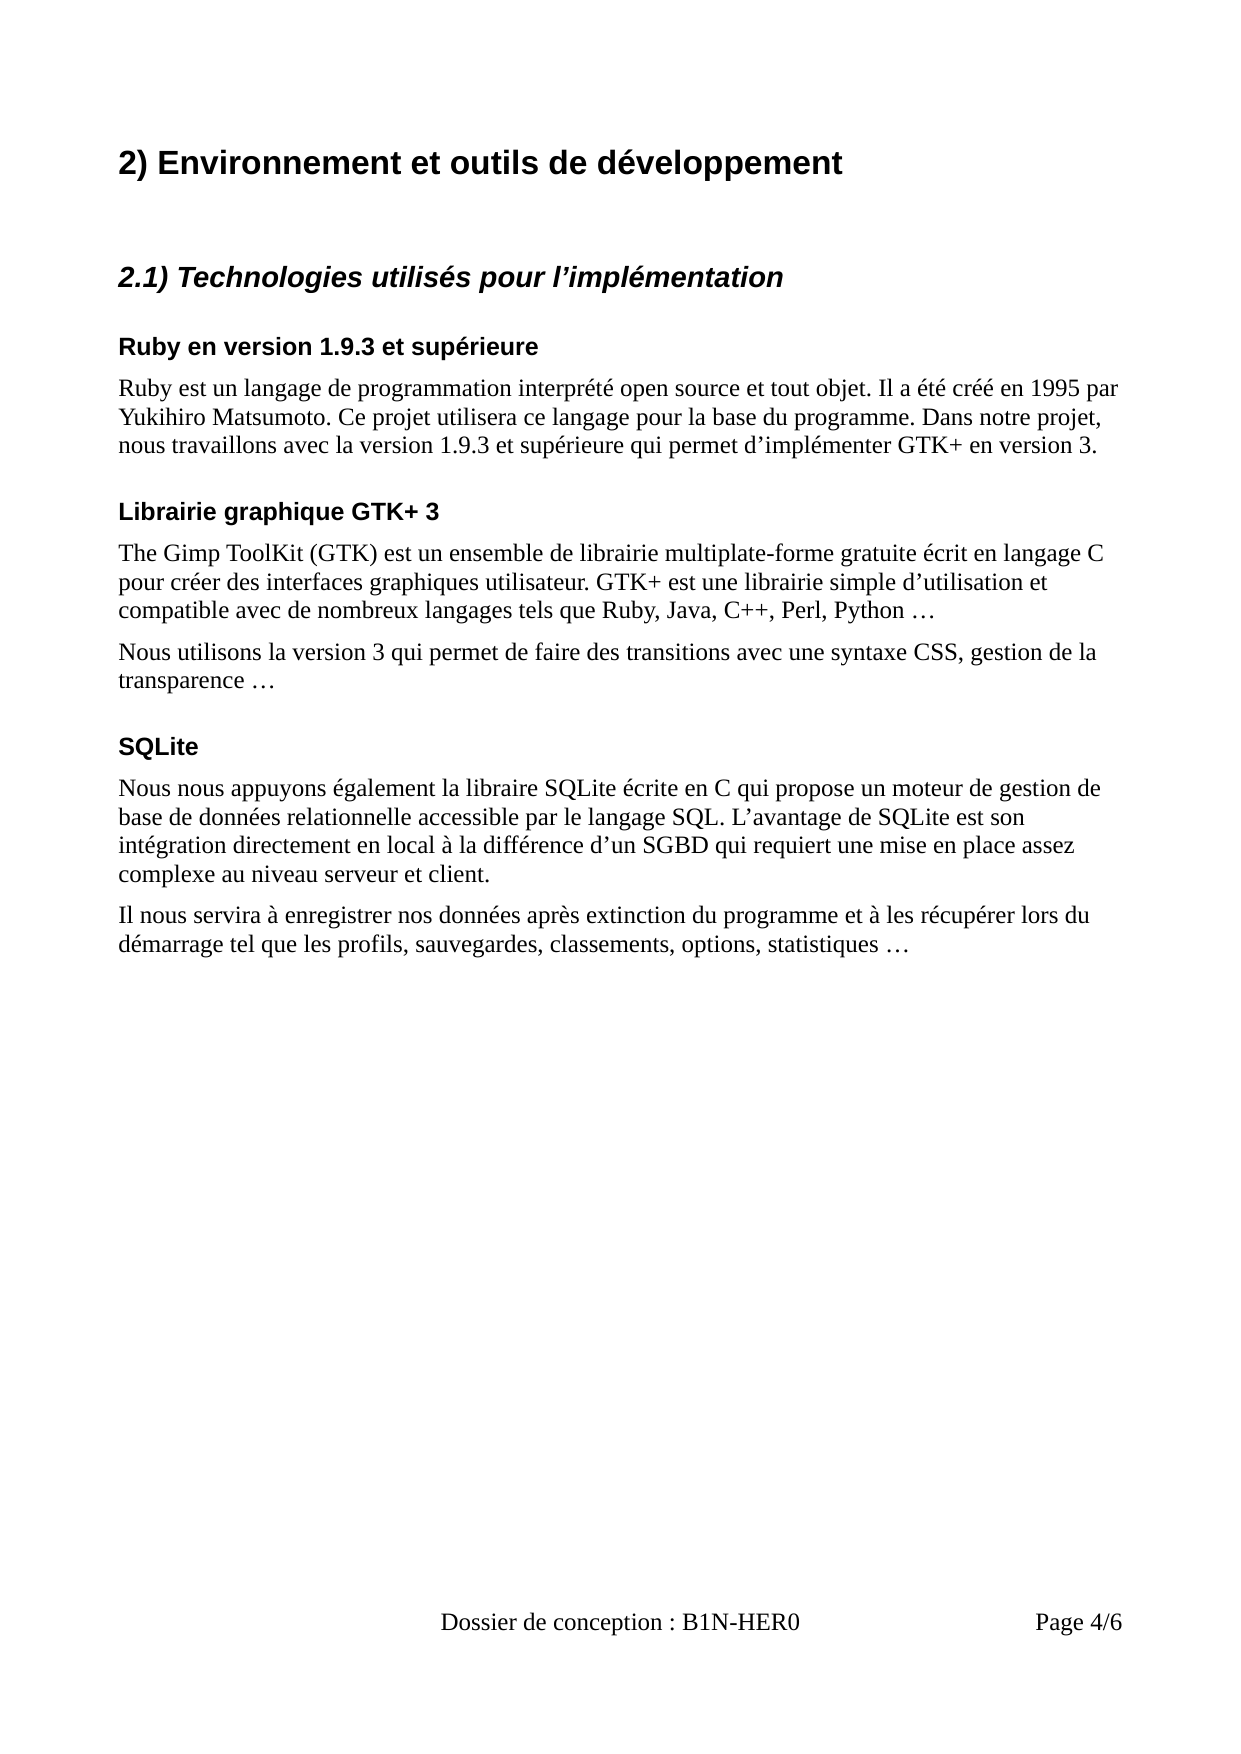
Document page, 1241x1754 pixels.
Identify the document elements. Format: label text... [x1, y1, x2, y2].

text The Gimp ToolKit (GTK) est un ensemble de librairie multiplate-forme gratuite écrit en langage C pour créer des interfaces graphiques utilisateur. GTK+ est une librairie simple d’utilisation et compatible avec de nombreux langages tels que Ruby, Java, C++, Perl, Python … [118, 538, 1122, 624]
text Il nous servira à enregistrer nos données après extinction du programme et à les récupérer lors du démarrage tel que les profils, sauvegardes, classements, options, statistiques … [118, 900, 1122, 958]
subtitle 2) Environnement et outils de développement [118, 143, 1122, 182]
subtitle SQLite [118, 732, 1122, 760]
text Nous nous appuyons également la libraire SQLite écrite en C qui propose un moteur de gestion de base de données relationnelle accessible par le langage SQL. L’avantage de SQLite est son intégration directement en local à la différence d’un SGBD qui requiert une mise en place assez complexe au niveau serveur et client. [118, 773, 1122, 888]
subtitle 2.1) Technologies utilisés pour l’implémentation [118, 261, 1122, 294]
text Ruby est un langage de programmation interprété open source et tout objet. Il a été créé en 1995 par Yukihiro Matsumoto. Ce projet utilisera ce langage pour la base du programme. Dans notre projet, nous travaillons avec la version 1.9.3 et supérieure qui permet d’implémenter GTK+ en version 3. [118, 373, 1122, 459]
text Nous utilisons la version 3 qui permet de faire des transitions avec une syntaxe CSS, gestion de la transparence … [118, 637, 1122, 694]
subtitle Ruby en version 1.9.3 et supérieure [118, 332, 1122, 360]
subtitle Librairie graphique GTK+ 3 [118, 497, 1122, 525]
